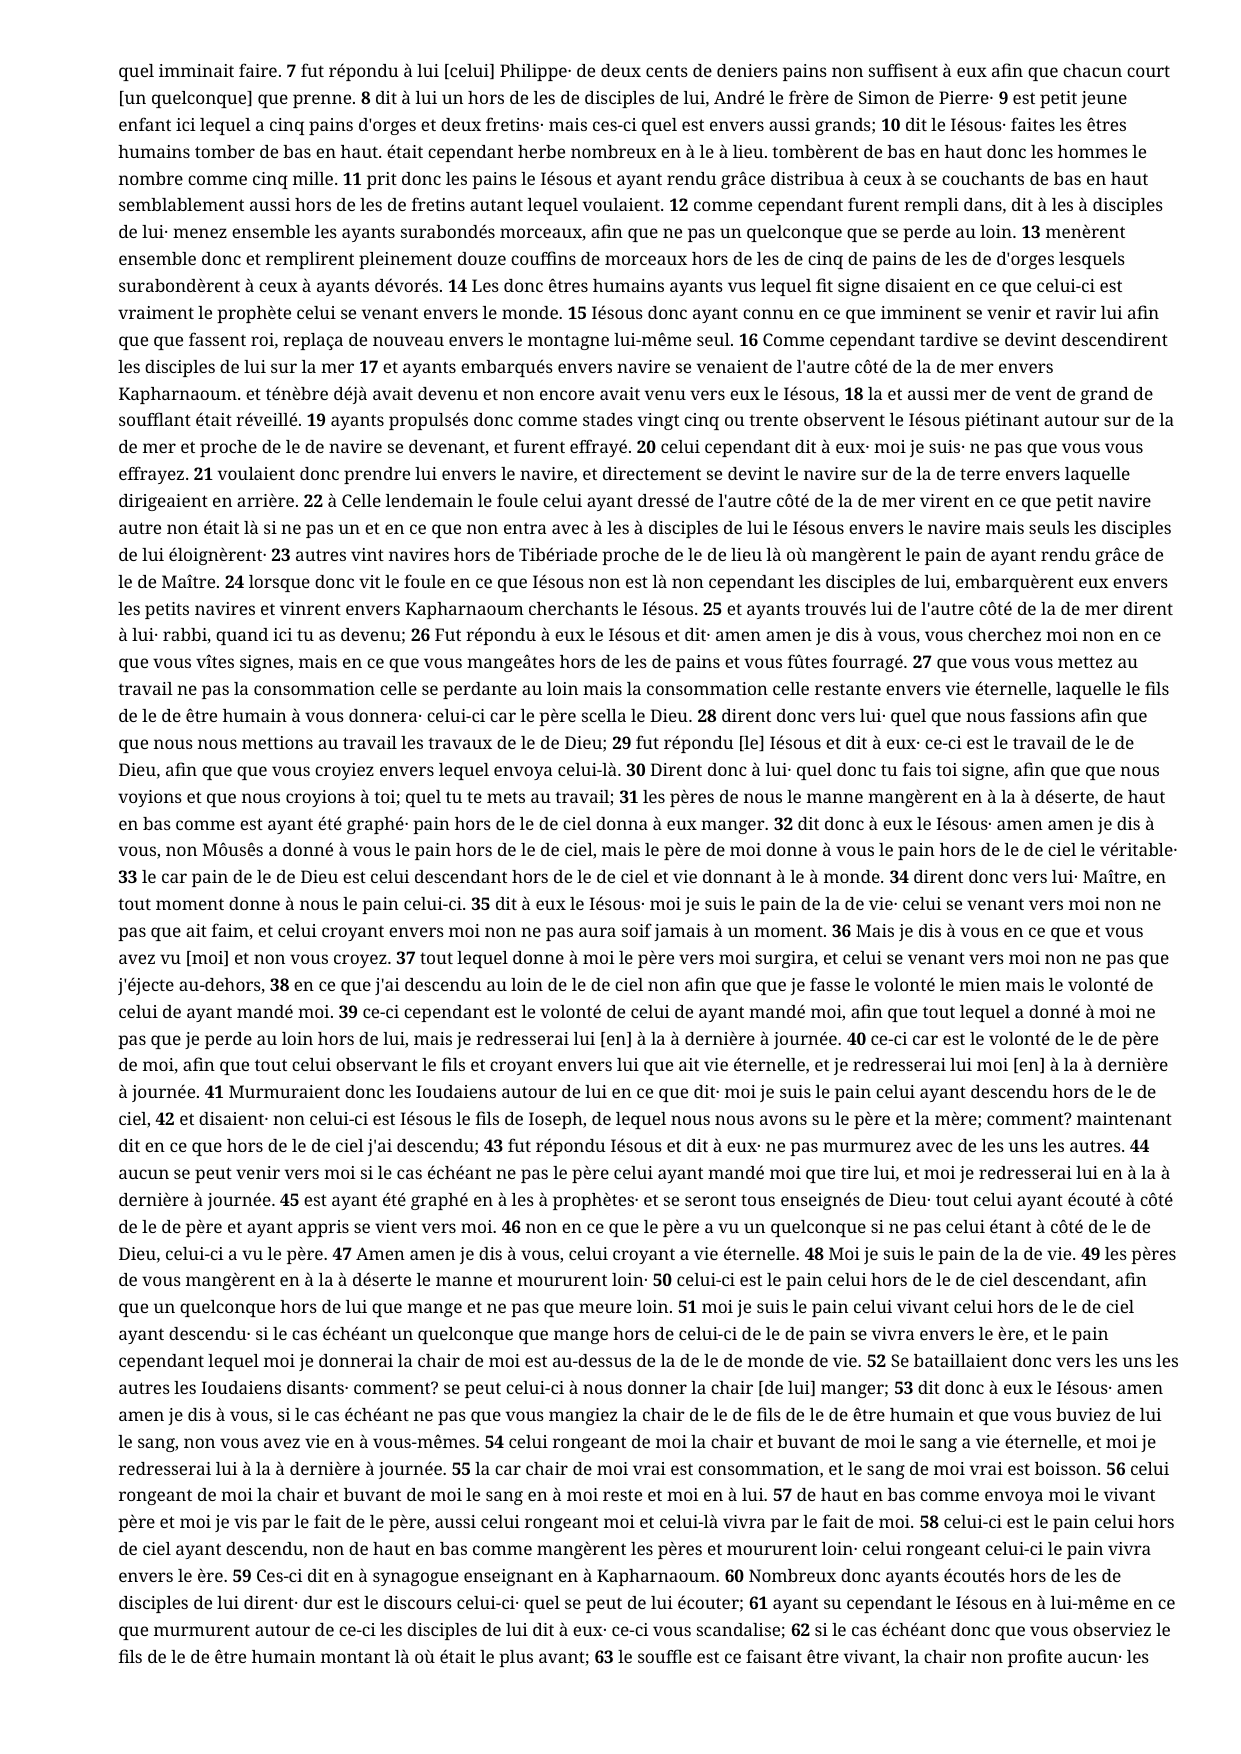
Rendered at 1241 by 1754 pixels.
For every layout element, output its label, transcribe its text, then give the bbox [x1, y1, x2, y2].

text quel imminait faire. 7 fut répondu à lui [celui] Philippe· de deux cents de deniers pains non suffisent à eux afin que chacun court [un quelconque] que prenne. 8 dit à lui un hors de les de disciples de lui, André le frère de Simon de Pierre· 9 est petit jeune enfant ici lequel a cinq pains d'orges et deux fretins· mais ces-ci quel est envers aussi grands; 10 dit le Iésous· faites les êtres humains tomber de bas en haut. était cependant herbe nombreux en à le à lieu. tombèrent de bas en haut donc les hommes le nombre comme cinq mille. 11 prit donc les pains le Iésous et ayant rendu grâce distribua à ceux à se couchants de bas en haut semblablement aussi hors de les de fretins autant lequel voulaient. 12 comme cependant furent rempli dans, dit à les à disciples de lui· menez ensemble les ayants surabondés morceaux, afin que ne pas un quelconque que se perde au loin. 13 menèrent ensemble donc et remplirent pleinement douze couffins de morceaux hors de les de cinq de pains de les de d'orges lesquels surabondèrent à ceux à ayants dévorés. 14 Les donc êtres humains ayants vus lequel fit signe disaient en ce que celui-ci est vraiment le prophète celui se venant envers le monde. 15 Iésous donc ayant connu en ce que imminent se venir et ravir lui afin que que fassent roi, replaça de nouveau envers le montagne lui-même seul. 16 Comme cependant tardive se devint descendirent les disciples de lui sur la mer 17 et ayants embarqués envers navire se venaient de l'autre côté de la de mer envers Kapharnaoum. et ténèbre déjà avait devenu et non encore avait venu vers eux le Iésous, 18 la et aussi mer de vent de grand de soufflant était réveillé. 19 ayants propulsés donc comme stades vingt cinq ou trente observent le Iésous piétinant autour sur de la de mer et proche de le de navire se devenant, et furent effrayé. 20 celui cependant dit à eux· moi je suis· ne pas que vous vous effrayez. 21 voulaient donc prendre lui envers le navire, et directement se devint le navire sur de la de terre envers laquelle dirigeaient en arrière. 22 à Celle lendemain le foule celui ayant dressé de l'autre côté de la de mer virent en ce que petit navire autre non était là si ne pas un et en ce que non entra avec à les à disciples de lui le Iésous envers le navire mais seuls les disciples de lui éloignèrent· 23 autres vint navires hors de Tibériade proche de le de lieu là où mangèrent le pain de ayant rendu grâce de le de Maître. 24 lorsque donc vit le foule en ce que Iésous non est là non cependant les disciples de lui, embarquèrent eux envers les petits navires et vinrent envers Kapharnaoum cherchants le Iésous. 25 et ayants trouvés lui de l'autre côté de la de mer dirent à lui· rabbi, quand ici tu as devenu; 26 Fut répondu à eux le Iésous et dit· amen amen je dis à vous, vous cherchez moi non en ce que vous vîtes signes, mais en ce que vous mangeâtes hors de les de pains et vous fûtes fourragé. 27 que vous vous mettez au travail ne pas la consommation celle se perdante au loin mais la consommation celle restante envers vie éternelle, laquelle le fils de le de être humain à vous donnera· celui-ci car le père scella le Dieu. 28 dirent donc vers lui· quel que nous fassions afin que que nous nous mettions au travail les travaux de le de Dieu; 29 fut répondu [le] Iésous et dit à eux· ce-ci est le travail de le de Dieu, afin que que vous croyiez envers lequel envoya celui-là. 30 Dirent donc à lui· quel donc tu fais toi signe, afin que que nous voyions et que nous croyions à toi; quel tu te mets au travail; 31 les pères de nous le manne mangèrent en à la à déserte, de haut en bas comme est ayant été graphé· pain hors de le de ciel donna à eux manger. 32 dit donc à eux le Iésous· amen amen je dis à vous, non Môusês a donné à vous le pain hors de le de ciel, mais le père de moi donne à vous le pain hors de le de ciel le véritable· 33 le car pain de le de Dieu est celui descendant hors de le de ciel et vie donnant à le à monde. 34 dirent donc vers lui· Maître, en tout moment donne à nous le pain celui-ci. 35 dit à eux le Iésous· moi je suis le pain de la de vie· celui se venant vers moi non ne pas que ait faim, et celui croyant envers moi non ne pas aura soif jamais à un moment. 36 Mais je dis à vous en ce que et vous avez vu [moi] et non vous croyez. 37 tout lequel donne à moi le père vers moi surgira, et celui se venant vers moi non ne pas que j'éjecte au-dehors, 38 en ce que j'ai descendu au loin de le de ciel non afin que que je fasse le volonté le mien mais le volonté de celui de ayant mandé moi. 39 ce-ci cependant est le volonté de celui de ayant mandé moi, afin que tout lequel a donné à moi ne pas que je perde au loin hors de lui, mais je redresserai lui [en] à la à dernière à journée. 40 ce-ci car est le volonté de le de père de moi, afin que tout celui observant le fils et croyant envers lui que ait vie éternelle, et je redresserai lui moi [en] à la à dernière à journée. 41 Murmuraient donc les Ioudaiens autour de lui en ce que dit· moi je suis le pain celui ayant descendu hors de le de ciel, 42 et disaient· non celui-ci est Iésous le fils de Ioseph, de lequel nous nous avons su le père et la mère; comment? maintenant dit en ce que hors de le de ciel j'ai descendu; 43 fut répondu Iésous et dit à eux· ne pas murmurez avec de les uns les autres. 44 aucun se peut venir vers moi si le cas échéant ne pas le père celui ayant mandé moi que tire lui, et moi je redresserai lui en à la à dernière à journée. 45 est ayant été graphé en à les à prophètes· et se seront tous enseignés de Dieu· tout celui ayant écouté à côté de le de père et ayant appris se vient vers moi. 46 non en ce que le père a vu un quelconque si ne pas celui étant à côté de le de Dieu, celui-ci a vu le père. 47 Amen amen je dis à vous, celui croyant a vie éternelle. 48 Moi je suis le pain de la de vie. 49 les pères de vous mangèrent en à la à déserte le manne et moururent loin· 50 celui-ci est le pain celui hors de le de ciel descendant, afin que un quelconque hors de lui que mange et ne pas que meure loin. 51 moi je suis le pain celui vivant celui hors de le de ciel ayant descendu· si le cas échéant un quelconque que mange hors de celui-ci de le de pain se vivra envers le ère, et le pain cependant lequel moi je donnerai la chair de moi est au-dessus de la de le de monde de vie. 52 Se bataillaient donc vers les uns les autres les Ioudaiens disants· comment? se peut celui-ci à nous donner la chair [de lui] manger; 53 dit donc à eux le Iésous· amen amen je dis à vous, si le cas échéant ne pas que vous mangiez la chair de le de fils de le de être humain et que vous buviez de lui le sang, non vous avez vie en à vous-mêmes. 54 celui rongeant de moi la chair et buvant de moi le sang a vie éternelle, et moi je redresserai lui à la à dernière à journée. 55 la car chair de moi vrai est consommation, et le sang de moi vrai est boisson. 56 celui rongeant de moi la chair et buvant de moi le sang en à moi reste et moi en à lui. 57 de haut en bas comme envoya moi le vivant père et moi je vis par le fait de le père, aussi celui rongeant moi et celui-là vivra par le fait de moi. 58 celui-ci est le pain celui hors de ciel ayant descendu, non de haut en bas comme mangèrent les pères et moururent loin· celui rongeant celui-ci le pain vivra envers le ère. 59 Ces-ci dit en à synagogue enseignant en à Kapharnaoum. 60 Nombreux donc ayants écoutés hors de les de disciples de lui dirent· dur est le discours celui-ci· quel se peut de lui écouter; 61 ayant su cependant le Iésous en à lui-même en ce que murmurent autour de ce-ci les disciples de lui dit à eux· ce-ci vous scandalise; 62 si le cas échéant donc que vous observiez le fils de le de être humain montant là où était le plus avant; 63 le souffle est ce faisant être vivant, la chair non profite aucun· les [118, 59, 1181, 1668]
